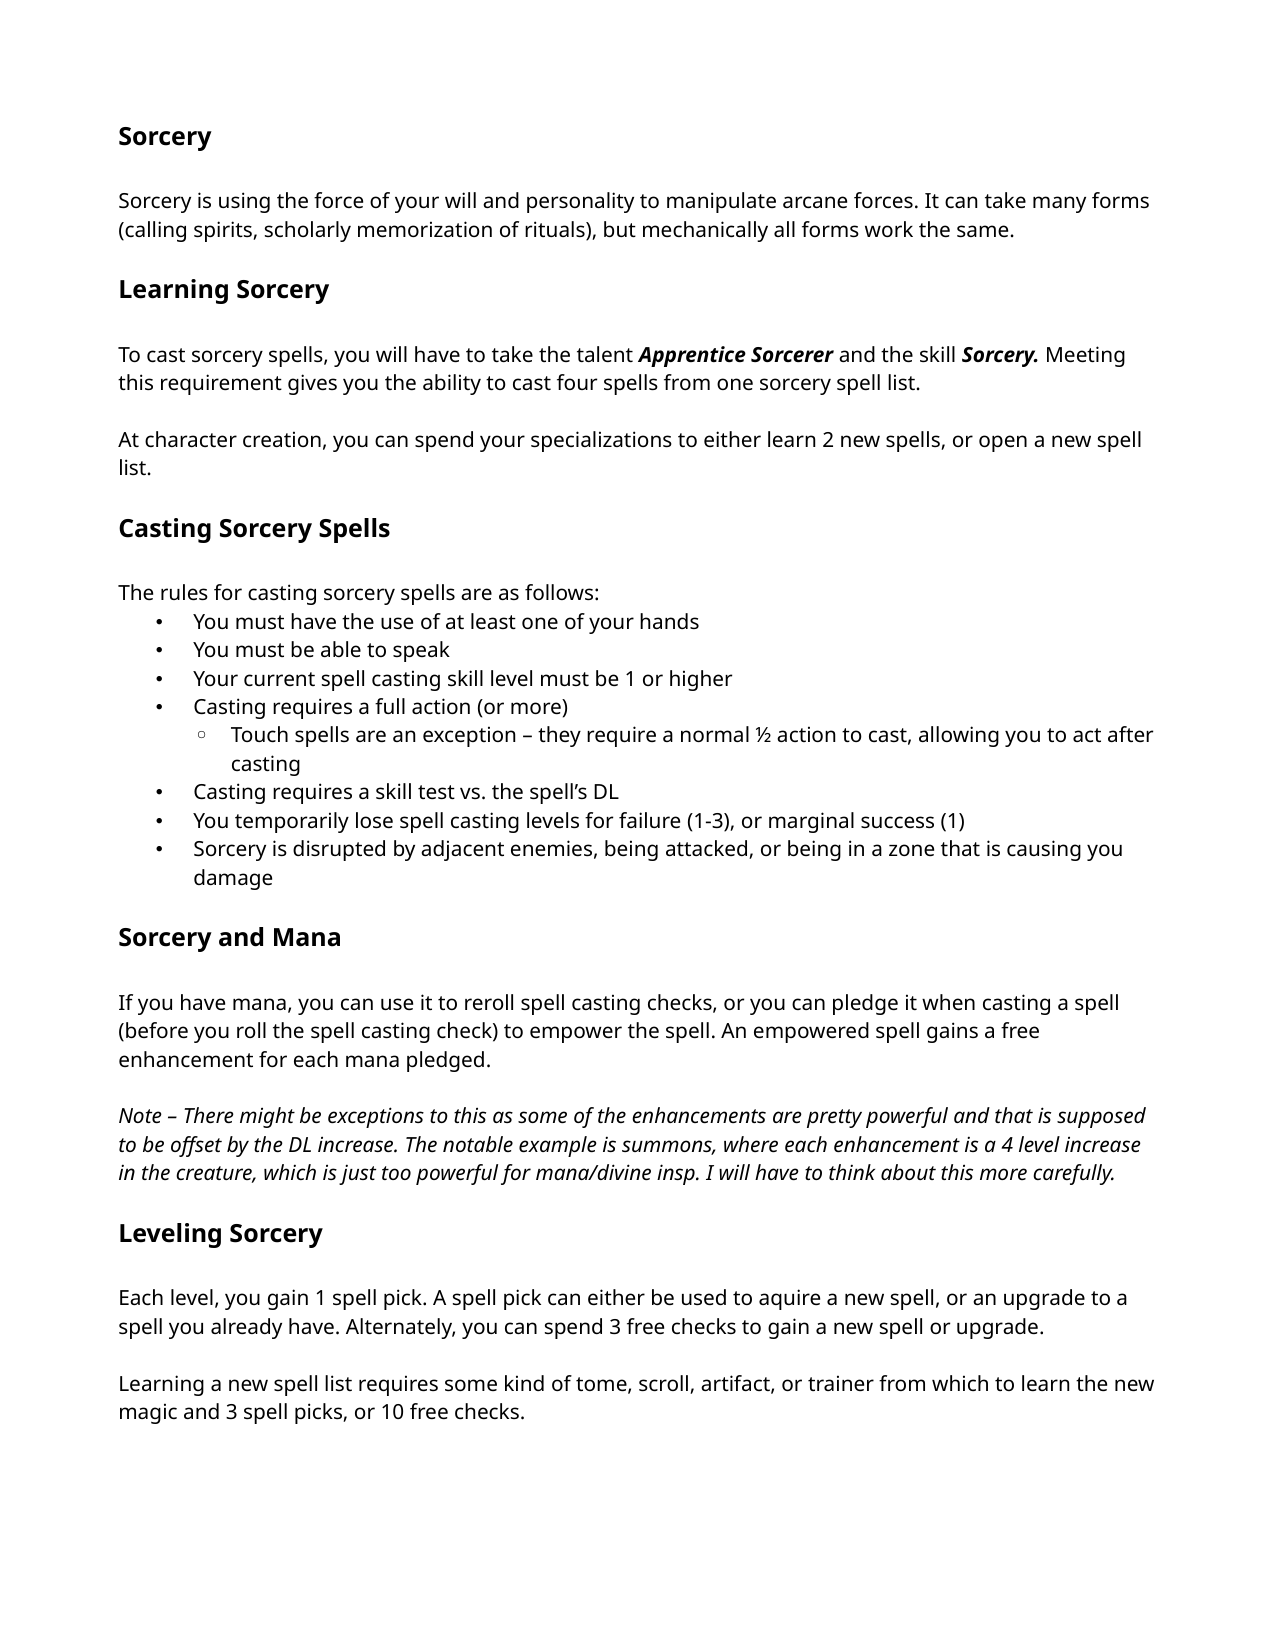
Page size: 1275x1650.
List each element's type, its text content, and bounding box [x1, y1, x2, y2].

list Casting requires a skill test vs. the spell’s DL [156, 777, 1157, 806]
text Casting Sorcery Spells [118, 510, 1157, 544]
text Note – There might be exceptions to this as some of the enhancements are pretty powerful and that is supposed to be offset by the DL increase. The notable example is summons, where each enhancement is a 4 level increase in the creature, which is just too powerful for mana/divine insp. I will have to think about this more carefully. [118, 1102, 1157, 1187]
text Learning a new spell list requires some kind of tome, scroll, artifact, or trainer from which to learn the new magic and 3 spell picks, or 10 free checks. [118, 1369, 1157, 1426]
list You must be able to speak [156, 635, 1157, 664]
text Sorcery and Mana [118, 920, 1157, 954]
text Each level, you gain 1 spell pick. A spell pick can either be used to aquire a new spell, or an upgrade to a spell you already have. Alternately, you can spend 3 free checks to gain a new spell or upgrade. [118, 1283, 1157, 1340]
list You temporarily lose spell casting levels for failure (1-3), or marginal success (1) [156, 806, 1157, 834]
text If you have mana, you can use it to reroll spell casting checks, or you can pledge it when casting a spell (before you roll the spell casting check) to empower the spell. An empowered spell gains a free enhancement for each mana pledged. [118, 988, 1157, 1073]
list You must have the use of at least one of your hands [156, 607, 1157, 635]
text To cast sorcery spells, you will have to take the talent Apprentice Sorcerer and the skill Sorcery. Meeting this requirement gives you the ability to cast four spells from one sorcery spell list. [118, 340, 1157, 397]
list Casting requires a full action (or more) [156, 692, 1157, 721]
text Sorcery [118, 118, 1157, 152]
list Sorcery is disrupted by adjacent enemies, being attacked, or being in a zone that is causing you damage [156, 834, 1157, 891]
text Leveling Sorcery [118, 1215, 1157, 1249]
text Sorcery is using the force of your will and personality to manipulate arcane forces. It can take many forms (calling spirits, scholarly memorization of rituals), but mechanically all forms work the same. [118, 186, 1157, 243]
text Learning Sorcery [118, 272, 1157, 306]
list Touch spells are an exception – they require a normal ½ action to cast, allowing you to act after casting [193, 721, 1157, 777]
text The rules for casting sorcery spells are as follows: [118, 578, 1157, 607]
list Your current spell casting skill level must be 1 or higher [156, 664, 1157, 692]
text At character creation, you can spend your specializations to either learn 2 new spells, or open a new spell list. [118, 425, 1157, 482]
